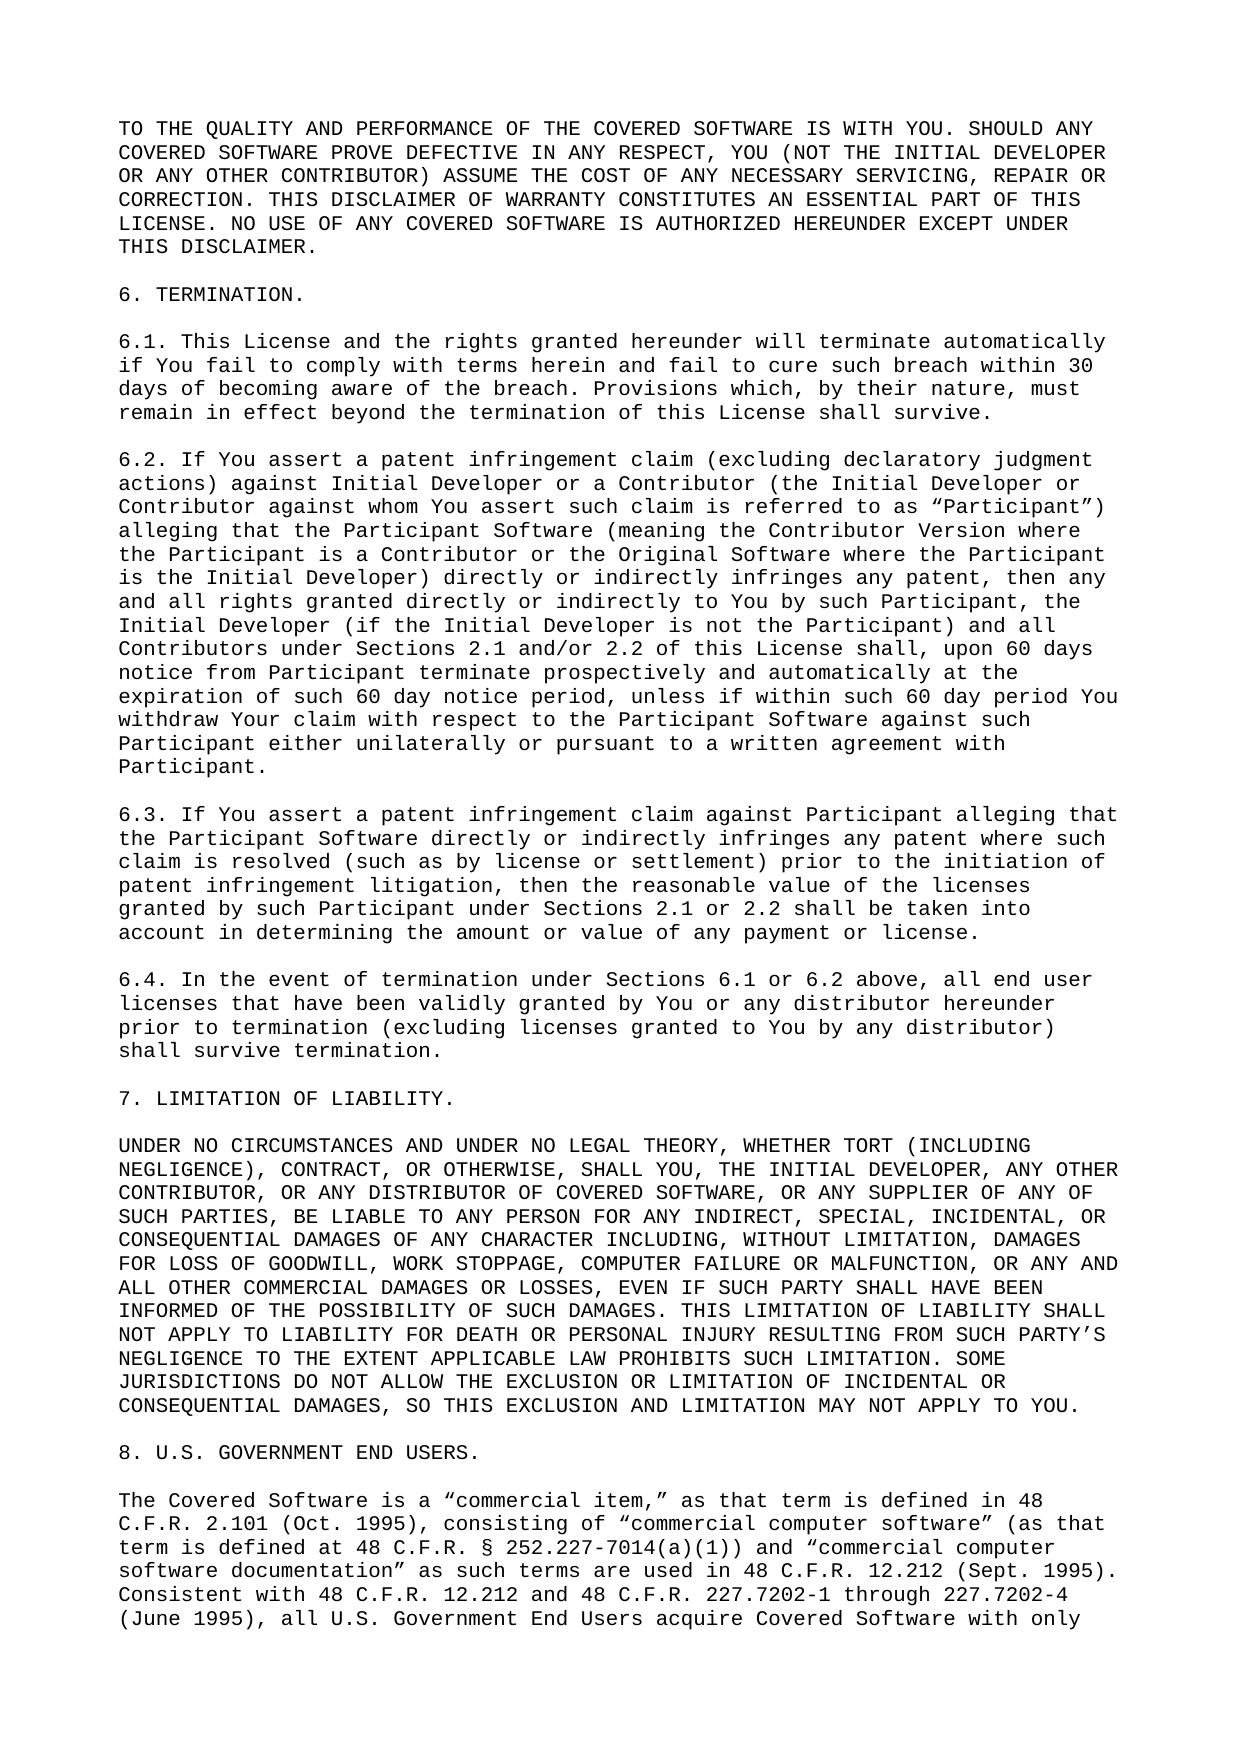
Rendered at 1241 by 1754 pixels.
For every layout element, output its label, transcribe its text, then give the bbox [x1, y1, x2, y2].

text 6. TERMINATION. [118, 284, 1122, 307]
text 6.3. If You assert a patent infringement claim against Participant alleging that the Participant Software directly or indirectly infringes any patent where such claim is resolved (such as by license or settlement) prior to the initiation of patent infringement litigation, then the reasonable value of the licenses granted by such Participant under Sections 2.1 or 2.2 shall be taken into account in determining the amount or value of any payment or license. [118, 804, 1122, 946]
text 7. LIMITATION OF LIABILITY. [118, 1088, 1122, 1111]
text UNDER NO CIRCUMSTANCES AND UNDER NO LEGAL THEORY, WHETHER TORT (INCLUDING NEGLIGENCE), CONTRACT, OR OTHERWISE, SHALL YOU, THE INITIAL DEVELOPER, ANY OTHER CONTRIBUTOR, OR ANY DISTRIBUTOR OF COVERED SOFTWARE, OR ANY SUPPLIER OF ANY OF SUCH PARTIES, BE LIABLE TO ANY PERSON FOR ANY INDIRECT, SPECIAL, INCIDENTAL, OR CONSEQUENTIAL DAMAGES OF ANY CHARACTER INCLUDING, WITHOUT LIMITATION, DAMAGES FOR LOSS OF GOODWILL, WORK STOPPAGE, COMPUTER FAILURE OR MALFUNCTION, OR ANY AND ALL OTHER COMMERCIAL DAMAGES OR LOSSES, EVEN IF SUCH PARTY SHALL HAVE BEEN INFORMED OF THE POSSIBILITY OF SUCH DAMAGES. THIS LIMITATION OF LIABILITY SHALL NOT APPLY TO LIABILITY FOR DEATH OR PERSONAL INJURY RESULTING FROM SUCH PARTY’S NEGLIGENCE TO THE EXTENT APPLICABLE LAW PROHIBITS SUCH LIMITATION. SOME JURISDICTIONS DO NOT ALLOW THE EXCLUSION OR LIMITATION OF INCIDENTAL OR CONSEQUENTIAL DAMAGES, SO THIS EXCLUSION AND LIMITATION MAY NOT APPLY TO YOU. [118, 1135, 1122, 1419]
text 8. U.S. GOVERNMENT END USERS. [118, 1442, 1122, 1466]
text The Covered Software is a “commercial item,” as that term is defined in 48 C.F.R. 2.101 (Oct. 1995), consisting of “commercial computer software” (as that term is defined at 48 C.F.R. § 252.227-7014(a)(1)) and “commercial computer software documentation” as such terms are used in 48 C.F.R. 12.212 (Sept. 1995). Consistent with 48 C.F.R. 12.212 and 48 C.F.R. 227.7202-1 through 227.7202-4 (June 1995), all U.S. Government End Users acquire Covered Software with only [118, 1489, 1122, 1631]
text TO THE QUALITY AND PERFORMANCE OF THE COVERED SOFTWARE IS WITH YOU. SHOULD ANY COVERED SOFTWARE PROVE DEFECTIVE IN ANY RESPECT, YOU (NOT THE INITIAL DEVELOPER OR ANY OTHER CONTRIBUTOR) ASSUME THE COST OF ANY NECESSARY SERVICING, REPAIR OR CORRECTION. THIS DISCLAIMER OF WARRANTY CONSTITUTES AN ESSENTIAL PART OF THIS LICENSE. NO USE OF ANY COVERED SOFTWARE IS AUTHORIZED HEREUNDER EXCEPT UNDER THIS DISCLAIMER. [118, 118, 1122, 260]
text 6.4. In the event of termination under Sections 6.1 or 6.2 above, all end user licenses that have been validly granted by You or any distributor hereunder prior to termination (excluding licenses granted to You by any distributor) shall survive termination. [118, 969, 1122, 1064]
text 6.1. This License and the rights granted hereunder will terminate automatically if You fail to comply with terms herein and fail to cure such breach within 30 days of becoming aware of the breach. Provisions which, by their nature, must remain in effect beyond the termination of this License shall survive. [118, 331, 1122, 426]
text 6.2. If You assert a patent infringement claim (excluding declaratory judgment actions) against Initial Developer or a Contributor (the Initial Developer or Contributor against whom You assert such claim is referred to as “Participant”) alleging that the Participant Software (meaning the Contributor Version where the Participant is a Contributor or the Original Software where the Participant is the Initial Developer) directly or indirectly infringes any patent, then any and all rights granted directly or indirectly to You by such Participant, the Initial Developer (if the Initial Developer is not the Participant) and all Contributors under Sections 2.1 and/or 2.2 of this License shall, upon 60 days notice from Participant terminate prospectively and automatically at the expiration of such 60 day notice period, unless if within such 60 day period You withdraw Your claim with respect to the Participant Software against such Participant either unilaterally or pursuant to a written agreement with Participant. [118, 449, 1122, 780]
